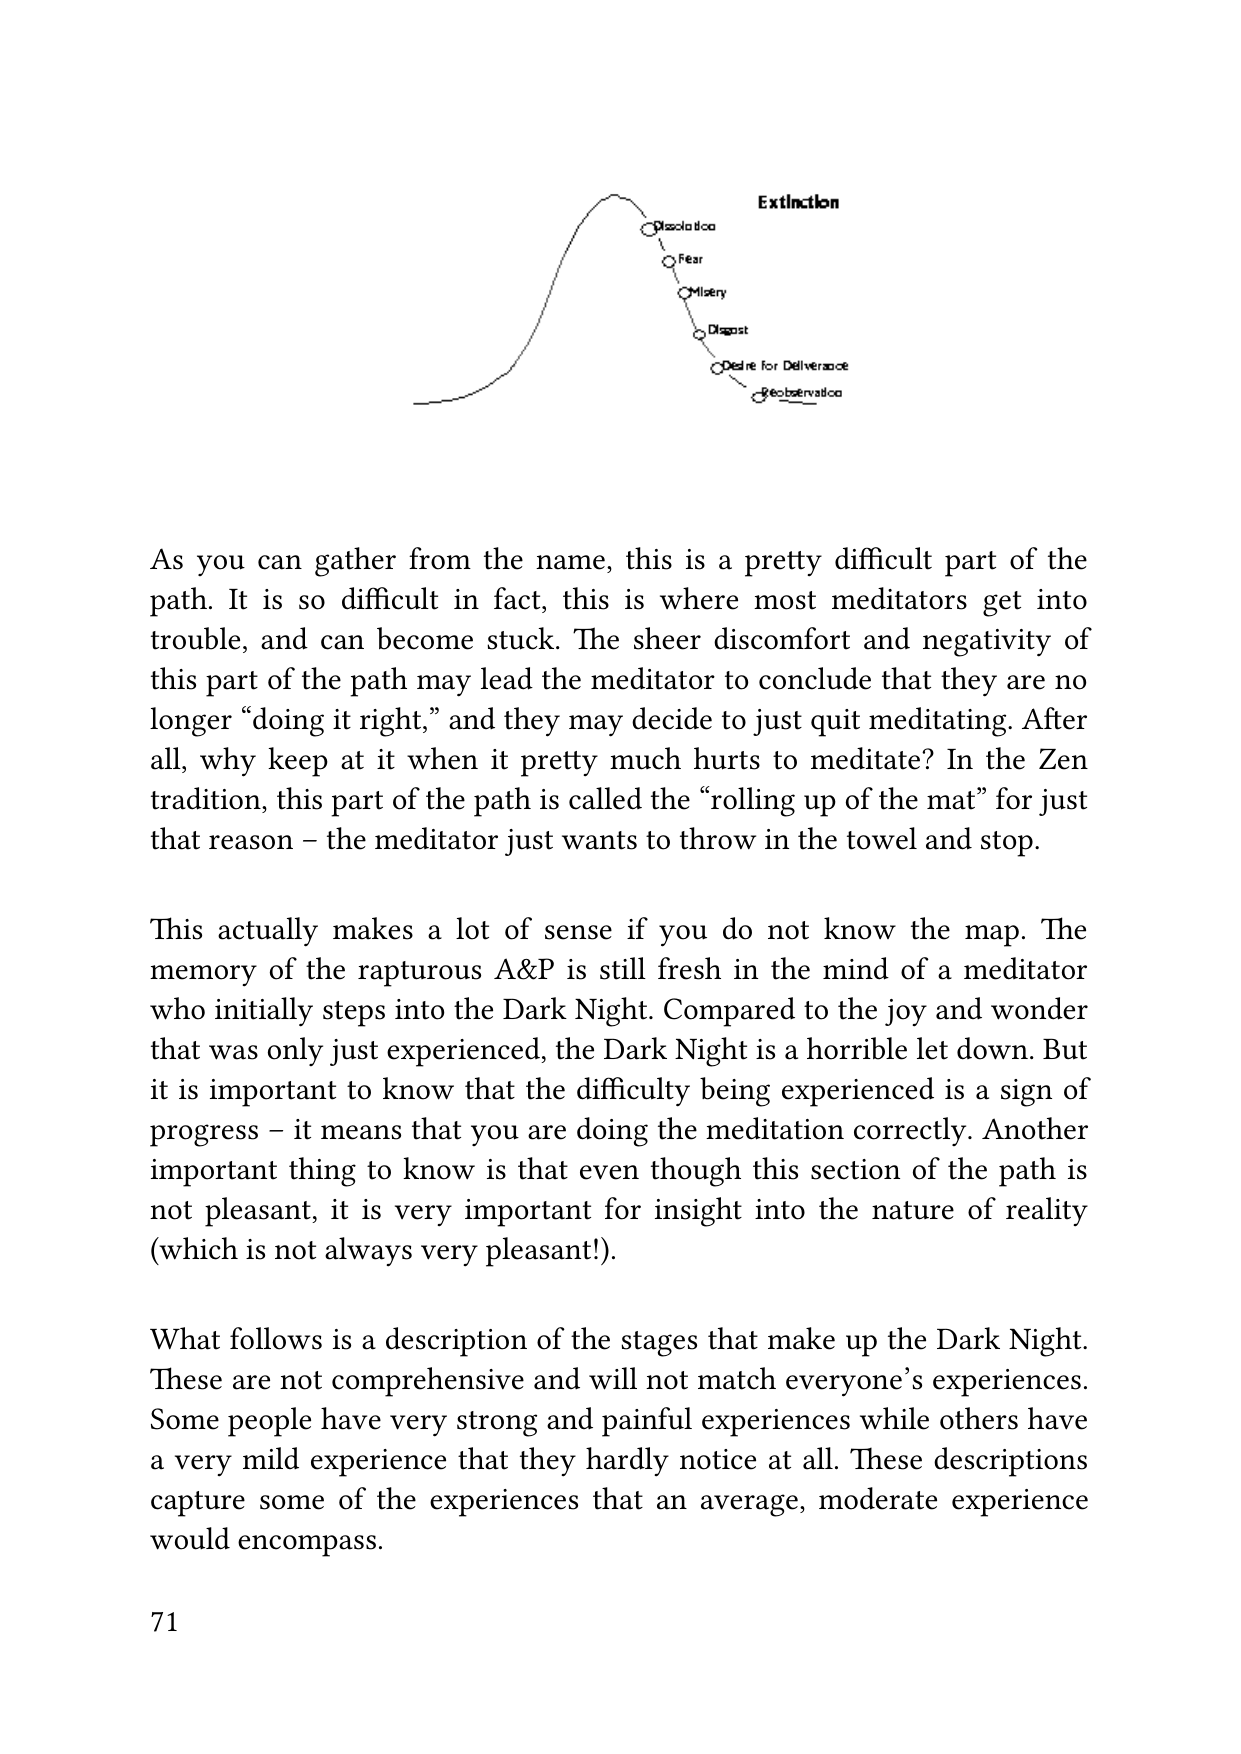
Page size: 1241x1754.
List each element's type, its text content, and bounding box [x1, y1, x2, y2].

text This actually makes a lot of sense if you do not know the map. The memory of the rapturous A&P is still fresh in the mind of a meditator who initially steps into the Dark Night. Compared to the joy and wonder that was only just experienced, the Dark Night is a horrible let down. But it is important to know that the difficulty being experienced is a sign of progress – it means that you are doing the meditation correctly. Another important thing to know is that even though this section of the path is not pleasant, it is very important for insight into the nature of reality (which is not always very pleasant!). [150, 907, 1090, 1267]
text What follows is a description of the stages that make up the Dark Night. These are not comprehensive and will not match everyone’s experiences. Some people have very strong and painful experiences while others have a very mild experience that they hardly notice at all. These descriptions capture some of the experiences that an average, moderate experience would encompass. [150, 1317, 1090, 1557]
text As you can gather from the name, this is a pretty difficult part of the path. It is so difficult in fact, this is where most meditators get into trouble, and can become stuck. The sheer discomfort and negativity of this part of the path may lead the meditator to conclude that they are no longer “doing it right,” and they may decide to just quit meditating. After all, why keep at it when it pretty much hurts to meditate? In the Zen tradition, this part of the path is called the “rolling up of the mat” for just that reason – the meditator just wants to throw in the towel and stop. [150, 537, 1090, 857]
